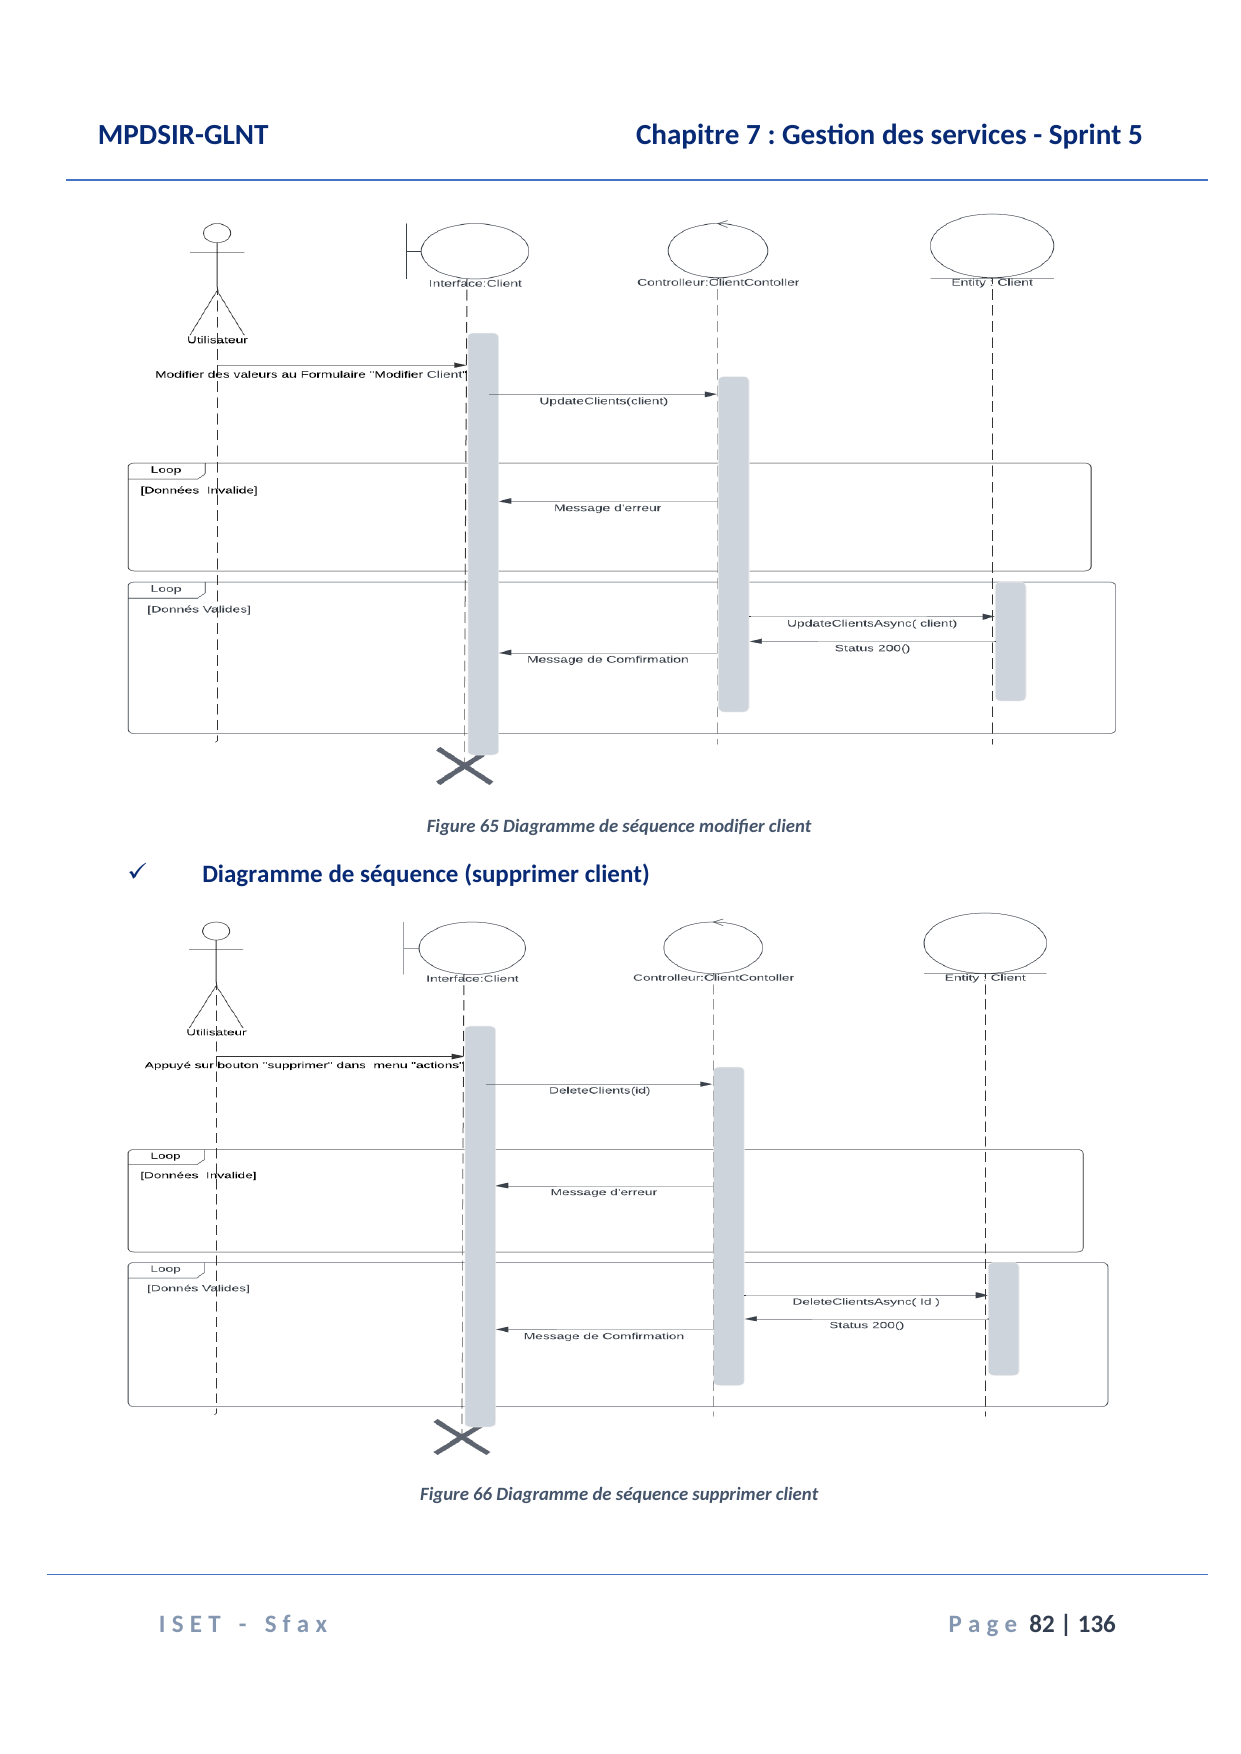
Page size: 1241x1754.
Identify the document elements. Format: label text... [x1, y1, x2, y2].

list Diagramme de séquence (supprimer client) [127, 858, 1143, 888]
text Figure 66 Diagramme de séquence supprimer client [97, 1482, 1143, 1505]
text Figure 65 Diagramme de séquence modifier client [97, 814, 1143, 837]
